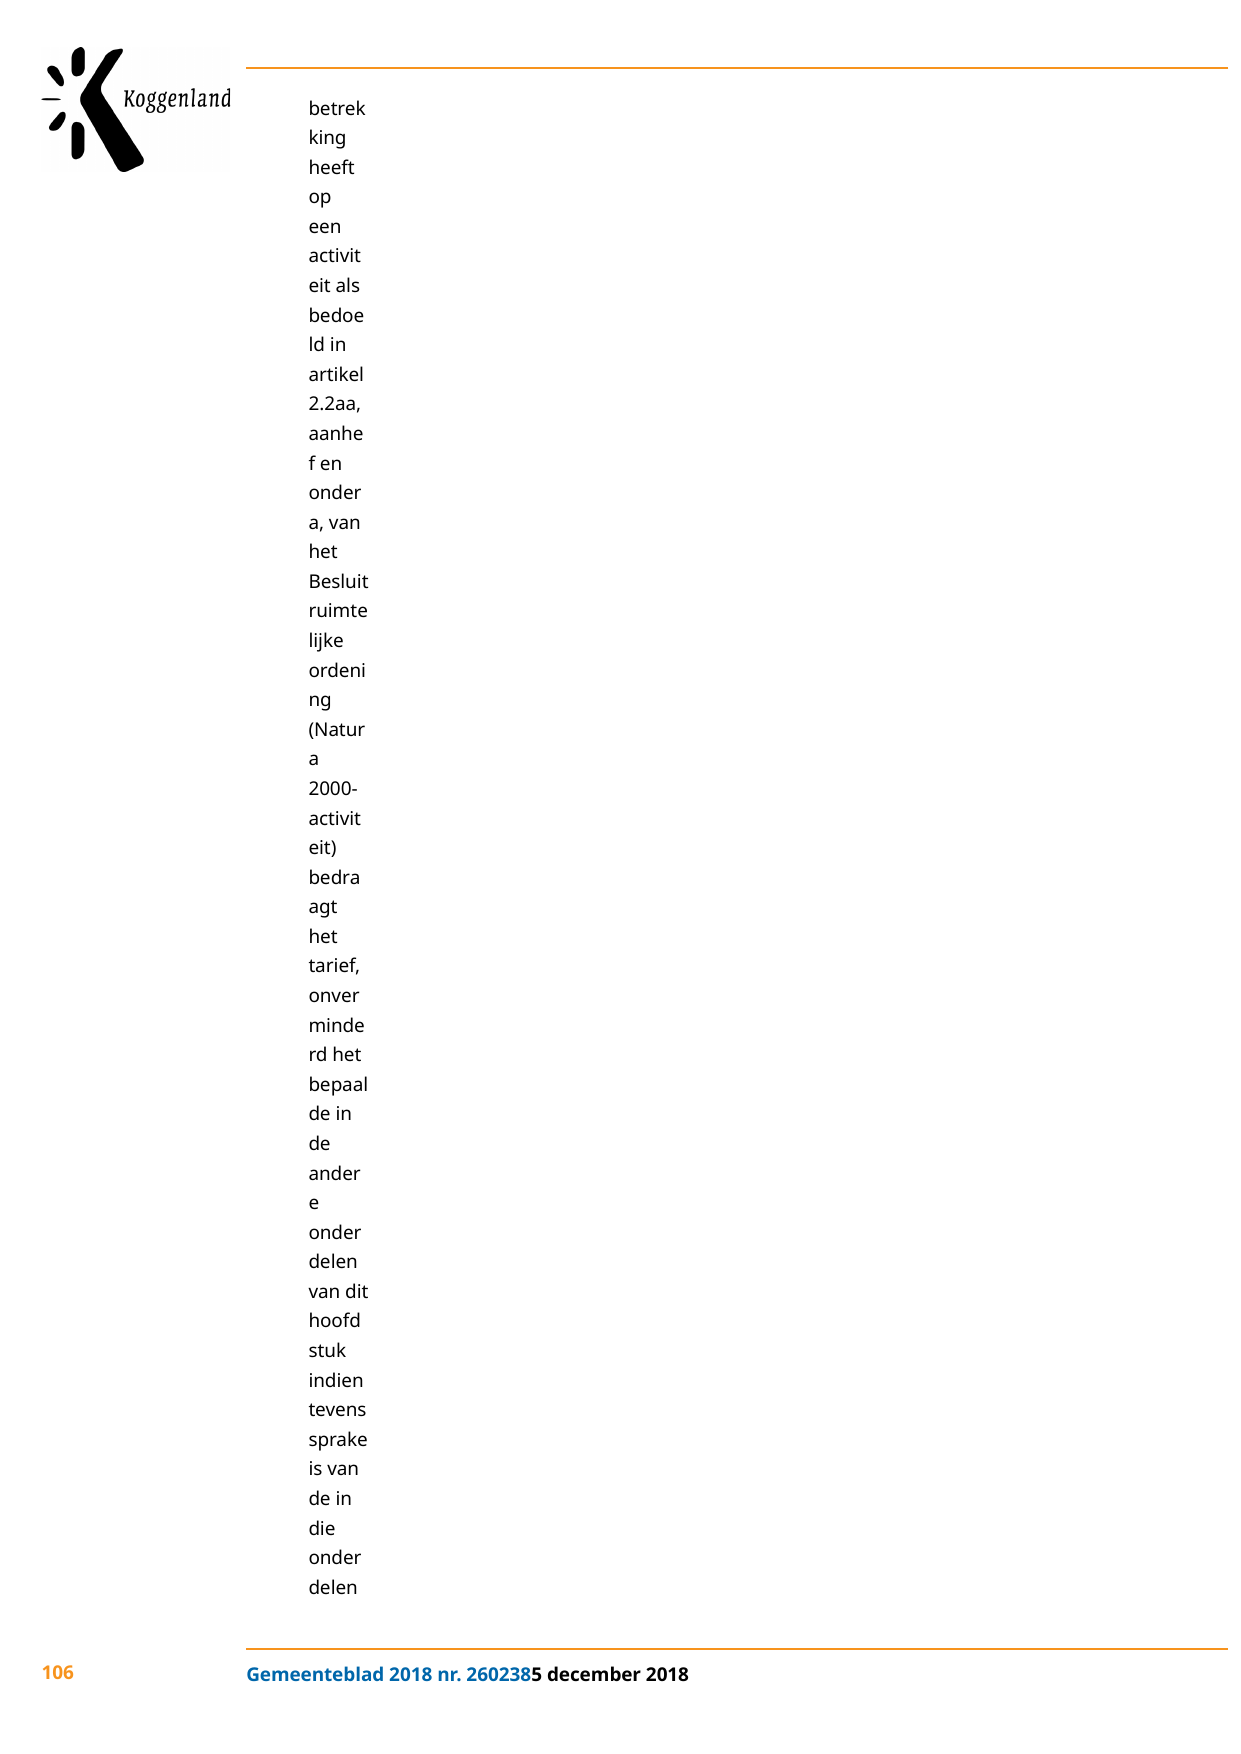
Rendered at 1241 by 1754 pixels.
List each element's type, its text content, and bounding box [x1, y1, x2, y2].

picture [41, 47, 231, 172]
table_cell [248, 95, 308, 1600]
table_cell betrekking heeft op een activiteit als bedoeld in artikel 2.2aa, aanhef en onder a, van het Besluit ruimtelijke ordening (Natura 2000-activiteit) bedraagt het tarief, onverminderd het bepaalde in de andere onderdelen van dit hoofdstuk indien tevens sprake is van de in die onderdelen [308, 95, 368, 1600]
table_cell [369, 95, 429, 1600]
